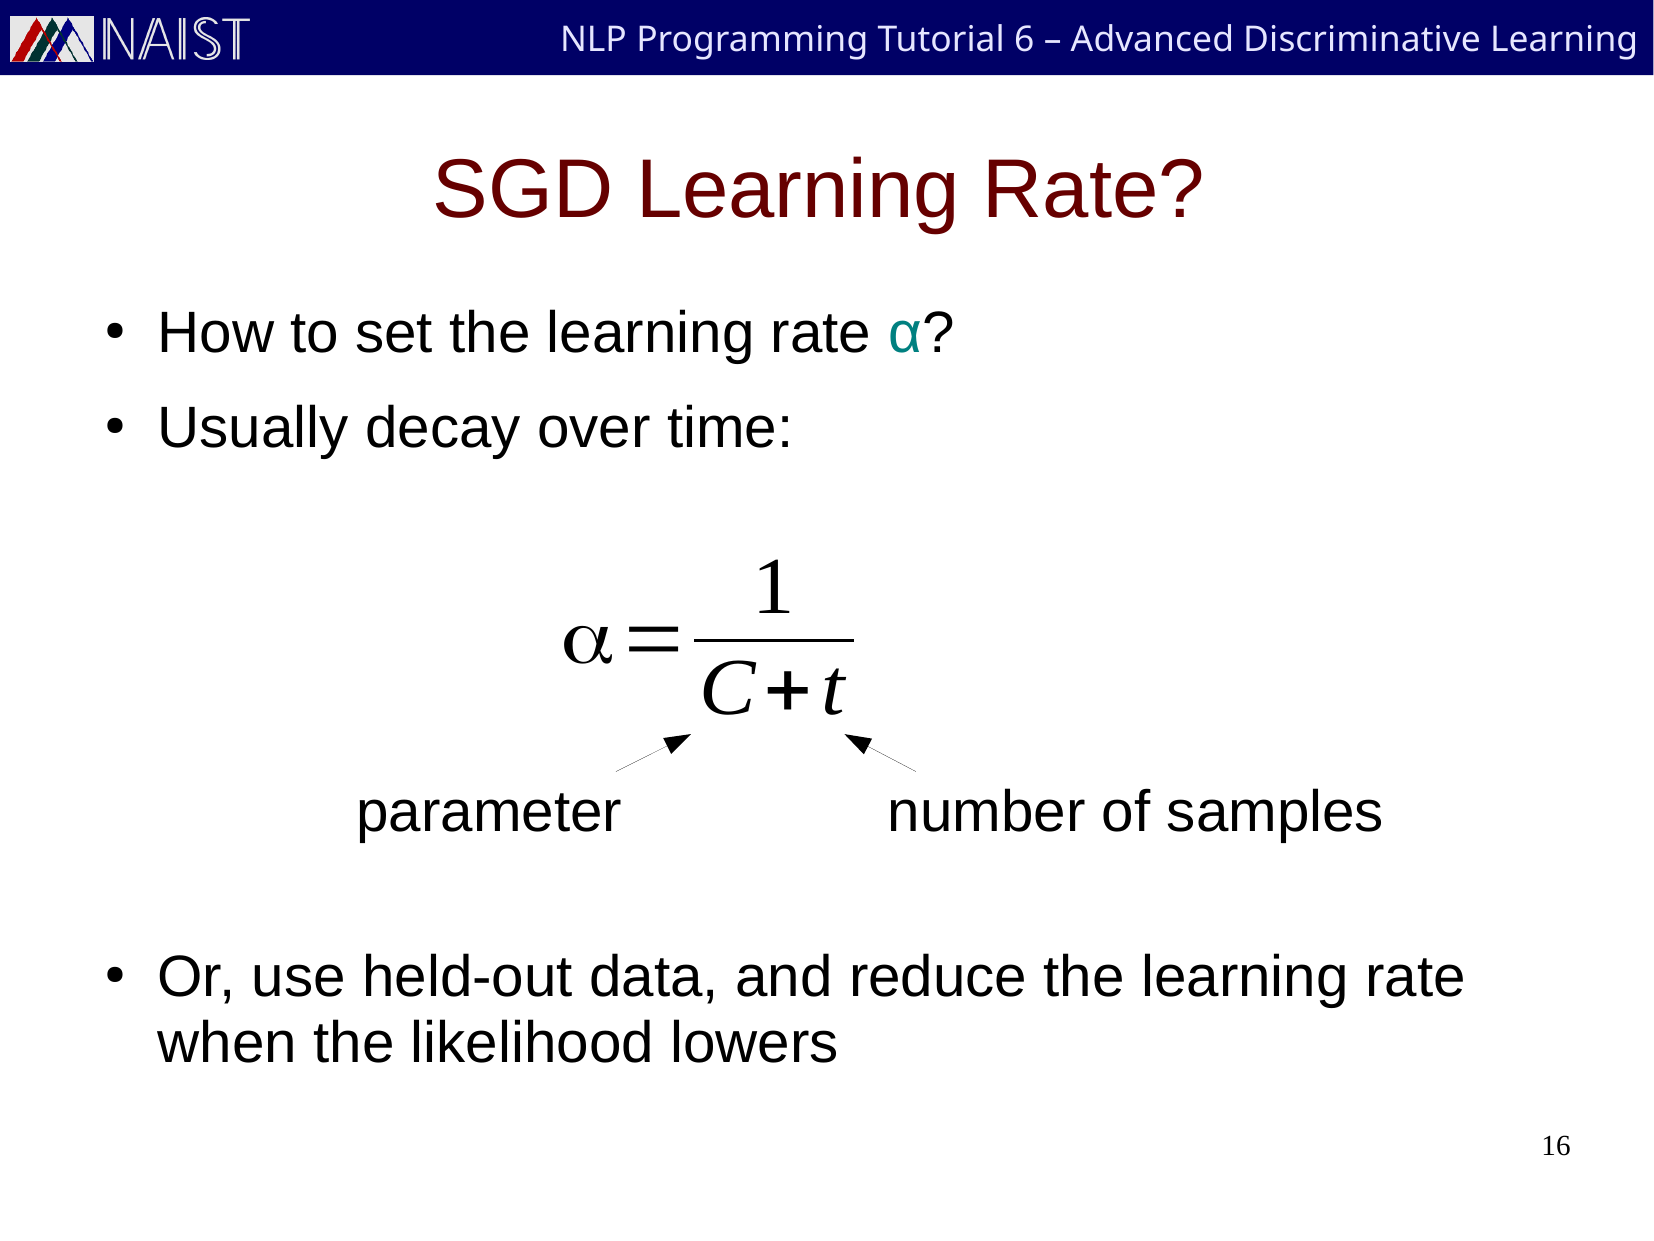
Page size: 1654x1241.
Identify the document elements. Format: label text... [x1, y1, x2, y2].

text_box number of samples [873, 771, 1400, 852]
chart [540, 542, 879, 735]
text_box parameter [341, 771, 638, 852]
title SGD Learning Rate? [75, 92, 1564, 285]
list How to set the learning rate α? Usually decay over time: Or, use held-out data, and reduce the learning rate when the likelihood lowers [86, 300, 1576, 1075]
picture [10, 16, 94, 62]
picture [102, 17, 251, 60]
